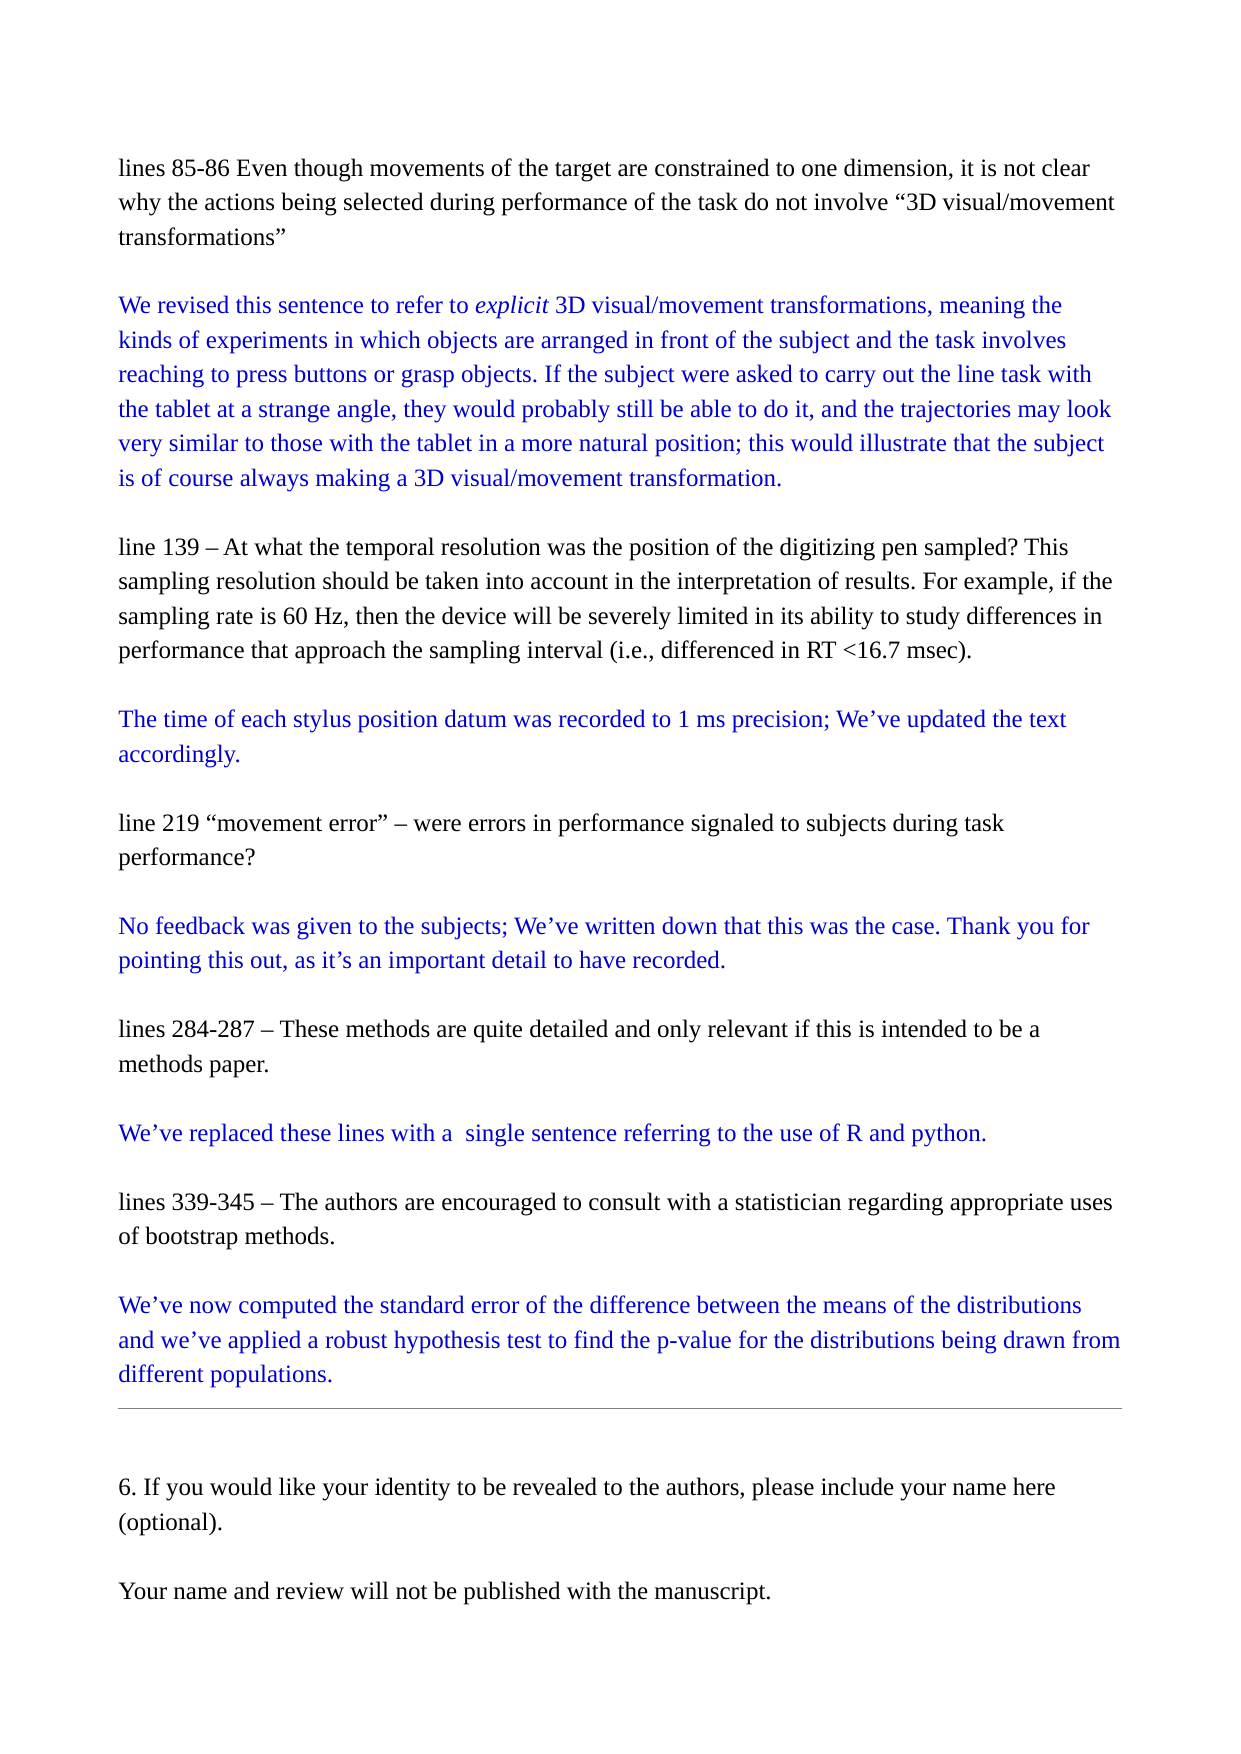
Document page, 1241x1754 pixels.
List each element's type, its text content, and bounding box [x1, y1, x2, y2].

text We’ve replaced these lines with a single sentence referring to the use of R and python. lines 339-345 – The authors are encouraged to consult with a statistician regarding appropriate uses of bootstrap methods. [118, 1118, 1122, 1285]
text The time of each stylus position datum was recorded to 1 ms precision; We’ve updated the text accordingly. [118, 704, 1122, 767]
text lines 85-86 Even though movements of the target are constrained to one dimension, it is not clear why the actions being selected during performance of the task do not involve “3D visual/movement transformations” [118, 118, 1122, 250]
text We’ve now computed the standard error of the difference between the means of the distributions and we’ve applied a robust hypothesis test to find the p-value for the distributions being drawn from different populations. [118, 1290, 1122, 1388]
text line 219 “movement error” – were errors in performance signaled to subjects during task performance? [118, 773, 1122, 871]
text No feedback was given to the subjects; We’ve written down that this was the case. Thank you for pointing this out, as it’s an important detail to have recorded. lines 284-287 – These methods are quite detailed and only relevant if this is intended to be a methods paper. [118, 911, 1122, 1078]
text We revised this sentence to refer to explicit 3D visual/movement transformations, meaning the kinds of experiments in which objects are arranged in front of the subject and the task involves reaching to press buttons or grasp objects. If the subject were asked to carry out the line task with the tablet at a strange angle, they would probably still be able to do it, and the trajectories may look very similar to those with the tablet in a more natural position; this would illustrate that the subject is of course always making a 3D visual/movement transformation. line 139 – At what the temporal resolution was the position of the digitizing pen sampled? This sampling resolution should be taken into account in the interpretation of results. For example, if the sampling rate is 60 Hz, then the device will be severely limited in its ability to study differences in performance that approach the sampling interval (i.e., differenced in RT <16.7 msec). [118, 291, 1122, 698]
text 6. If you would like your identity to be revealed to the authors, please include your name here (optional). Your name and review will not be published with the manuscript. [118, 1438, 1122, 1605]
